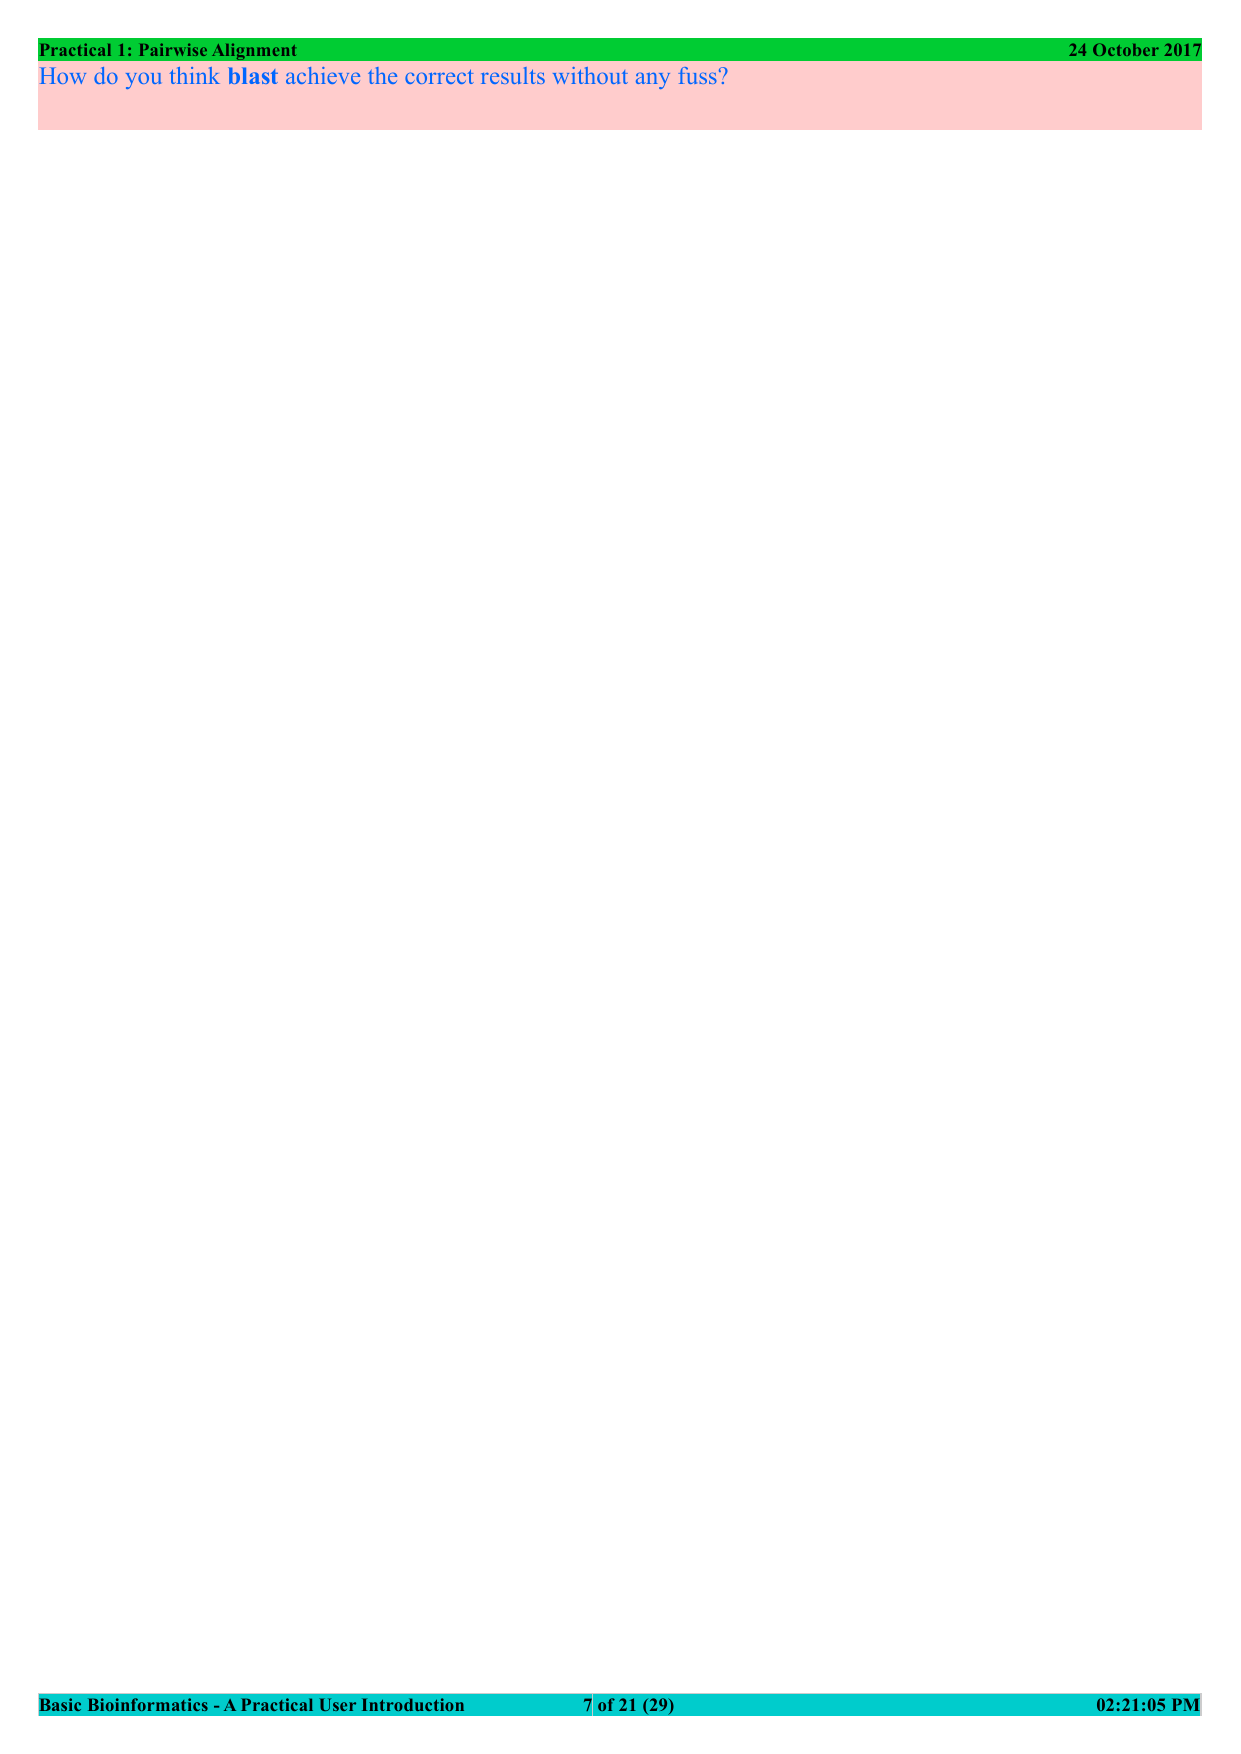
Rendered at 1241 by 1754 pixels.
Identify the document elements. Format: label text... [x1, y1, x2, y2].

text How do you think blast achieve the correct results without any fuss? [38, 61, 1202, 89]
